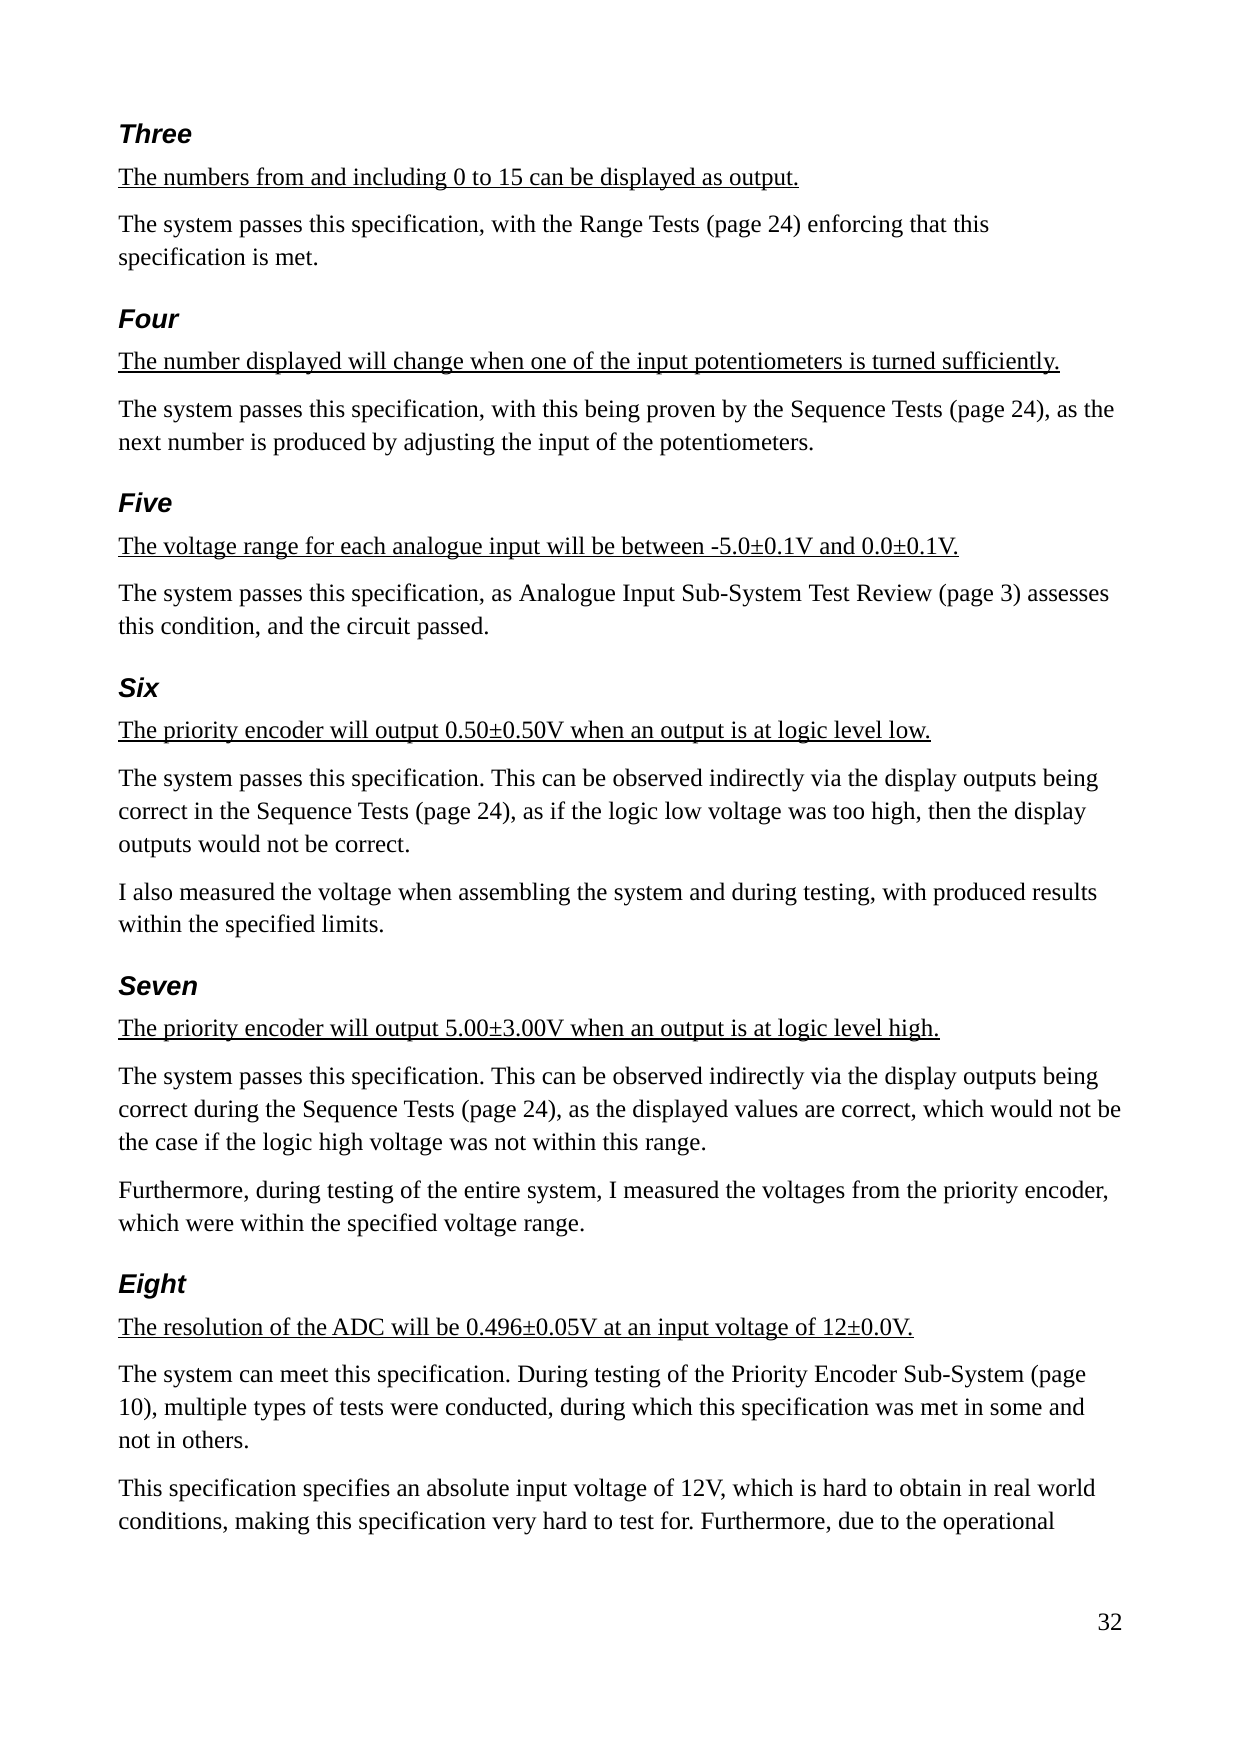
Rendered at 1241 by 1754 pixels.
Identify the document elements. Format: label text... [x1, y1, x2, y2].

subtitle Three [118, 118, 1122, 149]
text The system passes this specification. This can be observed indirectly via the display outputs being correct during the Sequence Tests (page 24), as the displayed values are correct, which would not be the case if the logic high voltage was not within this range. [118, 1061, 1122, 1156]
subtitle Six [118, 672, 1122, 703]
text The resolution of the ADC will be 0.496±0.05V at an input voltage of 12±0.0V. [118, 1312, 1122, 1340]
text The system passes this specification. This can be observed indirectly via the display outputs being correct in the Sequence Tests (page 24), as if the logic low voltage was too high, then the display outputs would not be correct. [118, 763, 1122, 858]
subtitle Seven [118, 970, 1122, 1001]
text Furthermore, during testing of the entire system, I measured the voltages from the priority encoder, which were within the specified voltage range. [118, 1175, 1122, 1236]
text The priority encoder will output 5.00±3.00V when an output is at logic level high. [118, 1013, 1122, 1042]
text The system can meet this specification. During testing of the Priority Encoder Sub-System (page 10), multiple types of tests were conducted, during which this specification was met in some and not in others. [118, 1359, 1122, 1454]
text The voltage range for each analogue input will be between -5.0±0.1V and 0.0±0.1V. [118, 531, 1122, 559]
text I also measured the voltage when assembling the system and during testing, with produced results within the specified limits. [118, 877, 1122, 938]
subtitle Eight [118, 1268, 1122, 1299]
text The number displayed will change when one of the input potentiometers is turned sufficiently. [118, 346, 1122, 375]
text The system passes this specification, as Analogue Input Sub-System Test Review (page 3) assesses this condition, and the circuit passed. [118, 578, 1122, 640]
text The numbers from and including 0 to 15 can be displayed as output. [118, 162, 1122, 191]
subtitle Five [118, 487, 1122, 518]
text The priority encoder will output 0.50±0.50V when an output is at logic level low. [118, 715, 1122, 744]
text This specification specifies an absolute input voltage of 12V, which is hard to obtain in real world conditions, making this specification very hard to test for. Furthermore, due to the operational [118, 1473, 1122, 1534]
text The system passes this specification, with this being proven by the Sequence Tests (page 24), as the next number is produced by adjusting the input of the potentiometers. [118, 394, 1122, 456]
subtitle Four [118, 303, 1122, 334]
text The system passes this specification, with the Range Tests (page 24) enforcing that this specification is met. [118, 209, 1122, 271]
